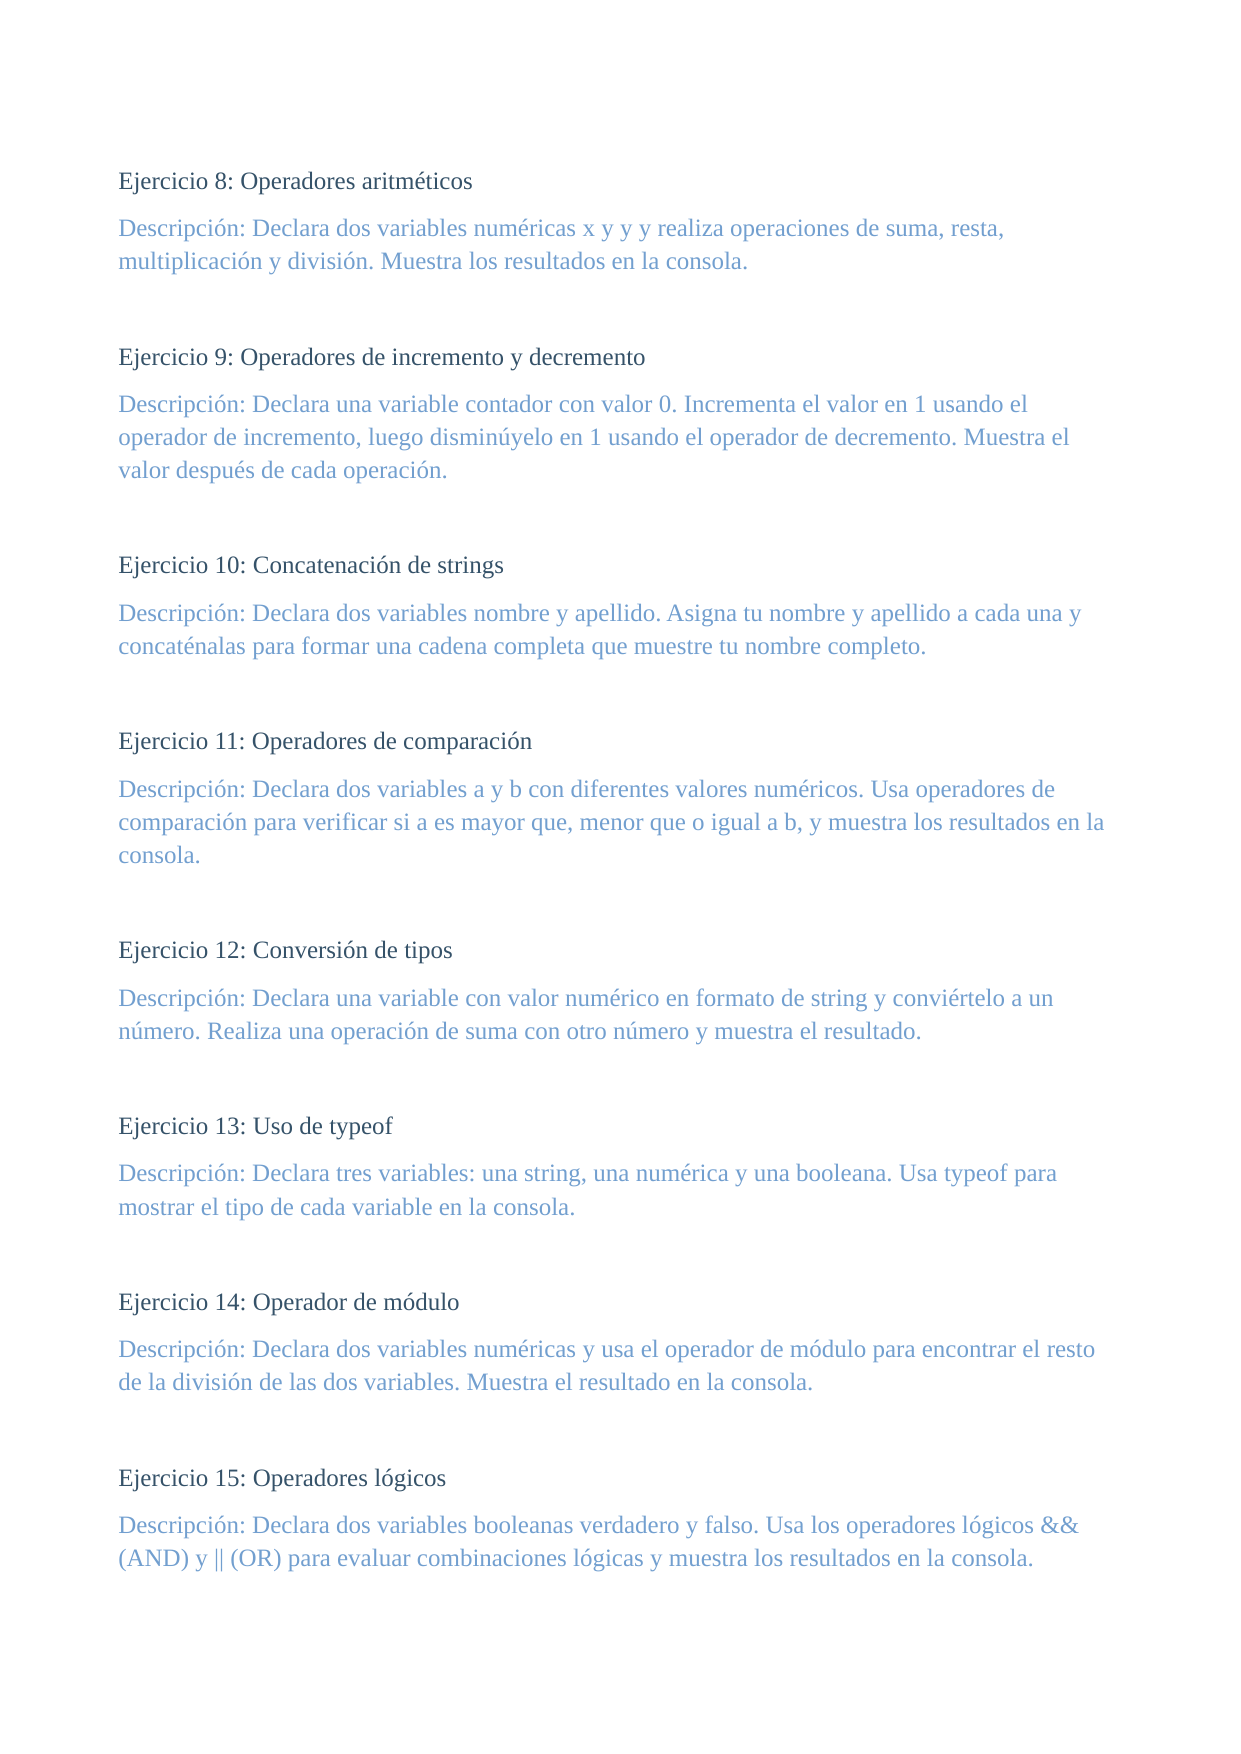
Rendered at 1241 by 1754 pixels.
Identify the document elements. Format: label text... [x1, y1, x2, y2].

text Descripción: Declara dos variables numéricas x y y y realiza operaciones de suma, resta, multiplicación y división. Muestra los resultados en la consola. [118, 213, 1122, 275]
text Descripción: Declara dos variables booleanas verdadero y falso. Usa los operadores lógicos && (AND) y || (OR) para evaluar combinaciones lógicas y muestra los resultados en la consola. [118, 1510, 1122, 1572]
text Ejercicio 13: Uso de typeof [118, 1111, 1122, 1140]
text Ejercicio 15: Operadores lógicos [118, 1463, 1122, 1491]
text Descripción: Declara dos variables numéricas y usa el operador de módulo para encontrar el resto de la división de las dos variables. Muestra el resultado en la consola. [118, 1334, 1122, 1396]
text Descripción: Declara una variable con valor numérico en formato de string y conviértelo a un número. Realiza una operación de suma con otro número y muestra el resultado. [118, 983, 1122, 1044]
text Descripción: Declara dos variables nombre y apellido. Asigna tu nombre y apellido a cada una y concaténalas para formar una cadena completa que muestre tu nombre completo. [118, 598, 1122, 660]
text Descripción: Declara una variable contador con valor 0. Incrementa el valor en 1 usando el operador de incremento, luego disminúyelo en 1 usando el operador de decremento. Muestra el valor después de cada operación. [118, 389, 1122, 484]
text Ejercicio 9: Operadores de incremento y decremento [118, 342, 1122, 370]
text Ejercicio 12: Conversión de tipos [118, 935, 1122, 964]
text Ejercicio 10: Concatenación de strings [118, 550, 1122, 579]
text Ejercicio 11: Operadores de comparación [118, 726, 1122, 755]
text Descripción: Declara dos variables a y b con diferentes valores numéricos. Usa operadores de comparación para verificar si a es mayor que, menor que o igual a b, y muestra los resultados en la consola. [118, 774, 1122, 869]
text Ejercicio 14: Operador de módulo [118, 1287, 1122, 1316]
text Descripción: Declara tres variables: una string, una numérica y una booleana. Usa typeof para mostrar el tipo de cada variable en la consola. [118, 1158, 1122, 1220]
text Ejercicio 8: Operadores aritméticos [118, 166, 1122, 194]
